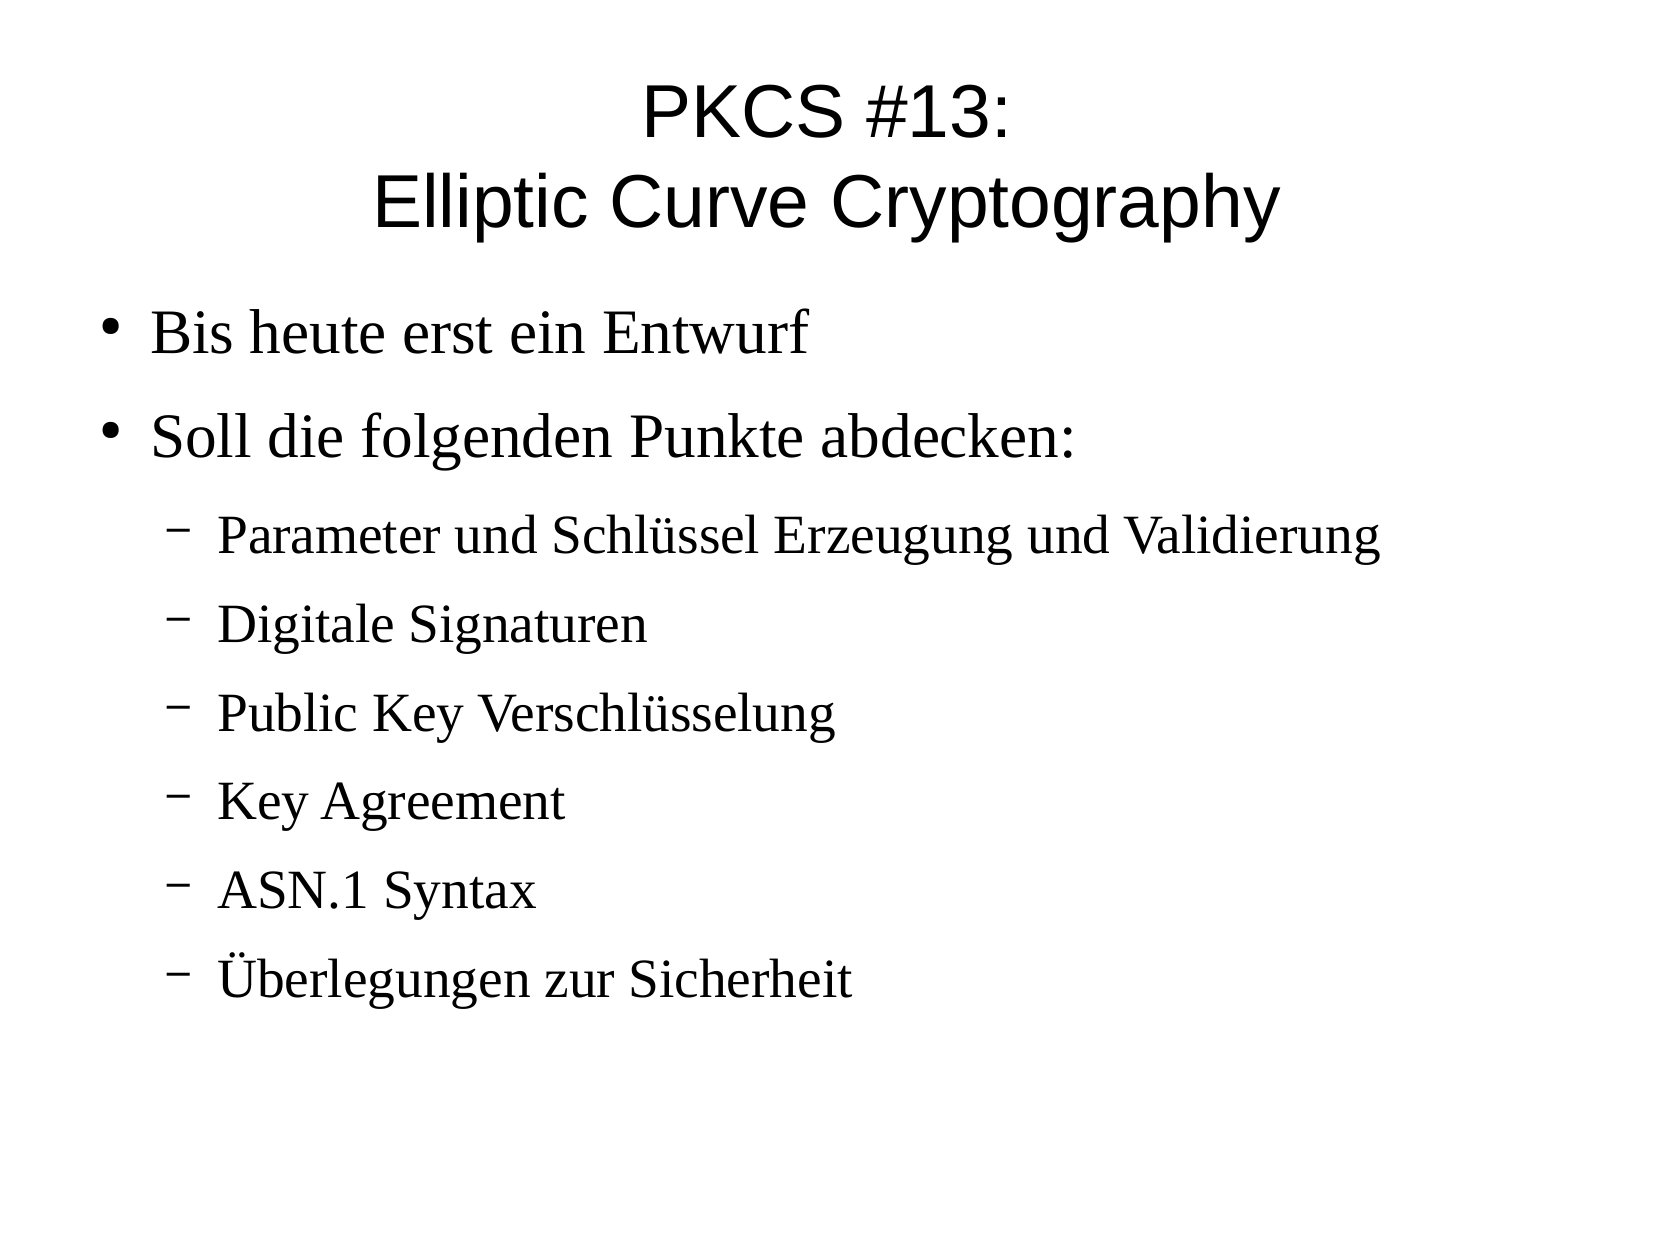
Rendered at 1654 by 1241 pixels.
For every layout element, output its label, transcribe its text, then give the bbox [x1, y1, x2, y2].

title PKCS #13: Elliptic Curve Cryptography [82, 62, 1571, 243]
list Bis heute erst ein Entwurf Soll die folgenden Punkte abdecken: Parameter und Schlüssel Erzeugung und Validierung Digitale Signaturen Public Key Verschlüsselung Key Agreement ASN.1 Syntax Überlegungen zur Sicherheit [82, 290, 1571, 1010]
